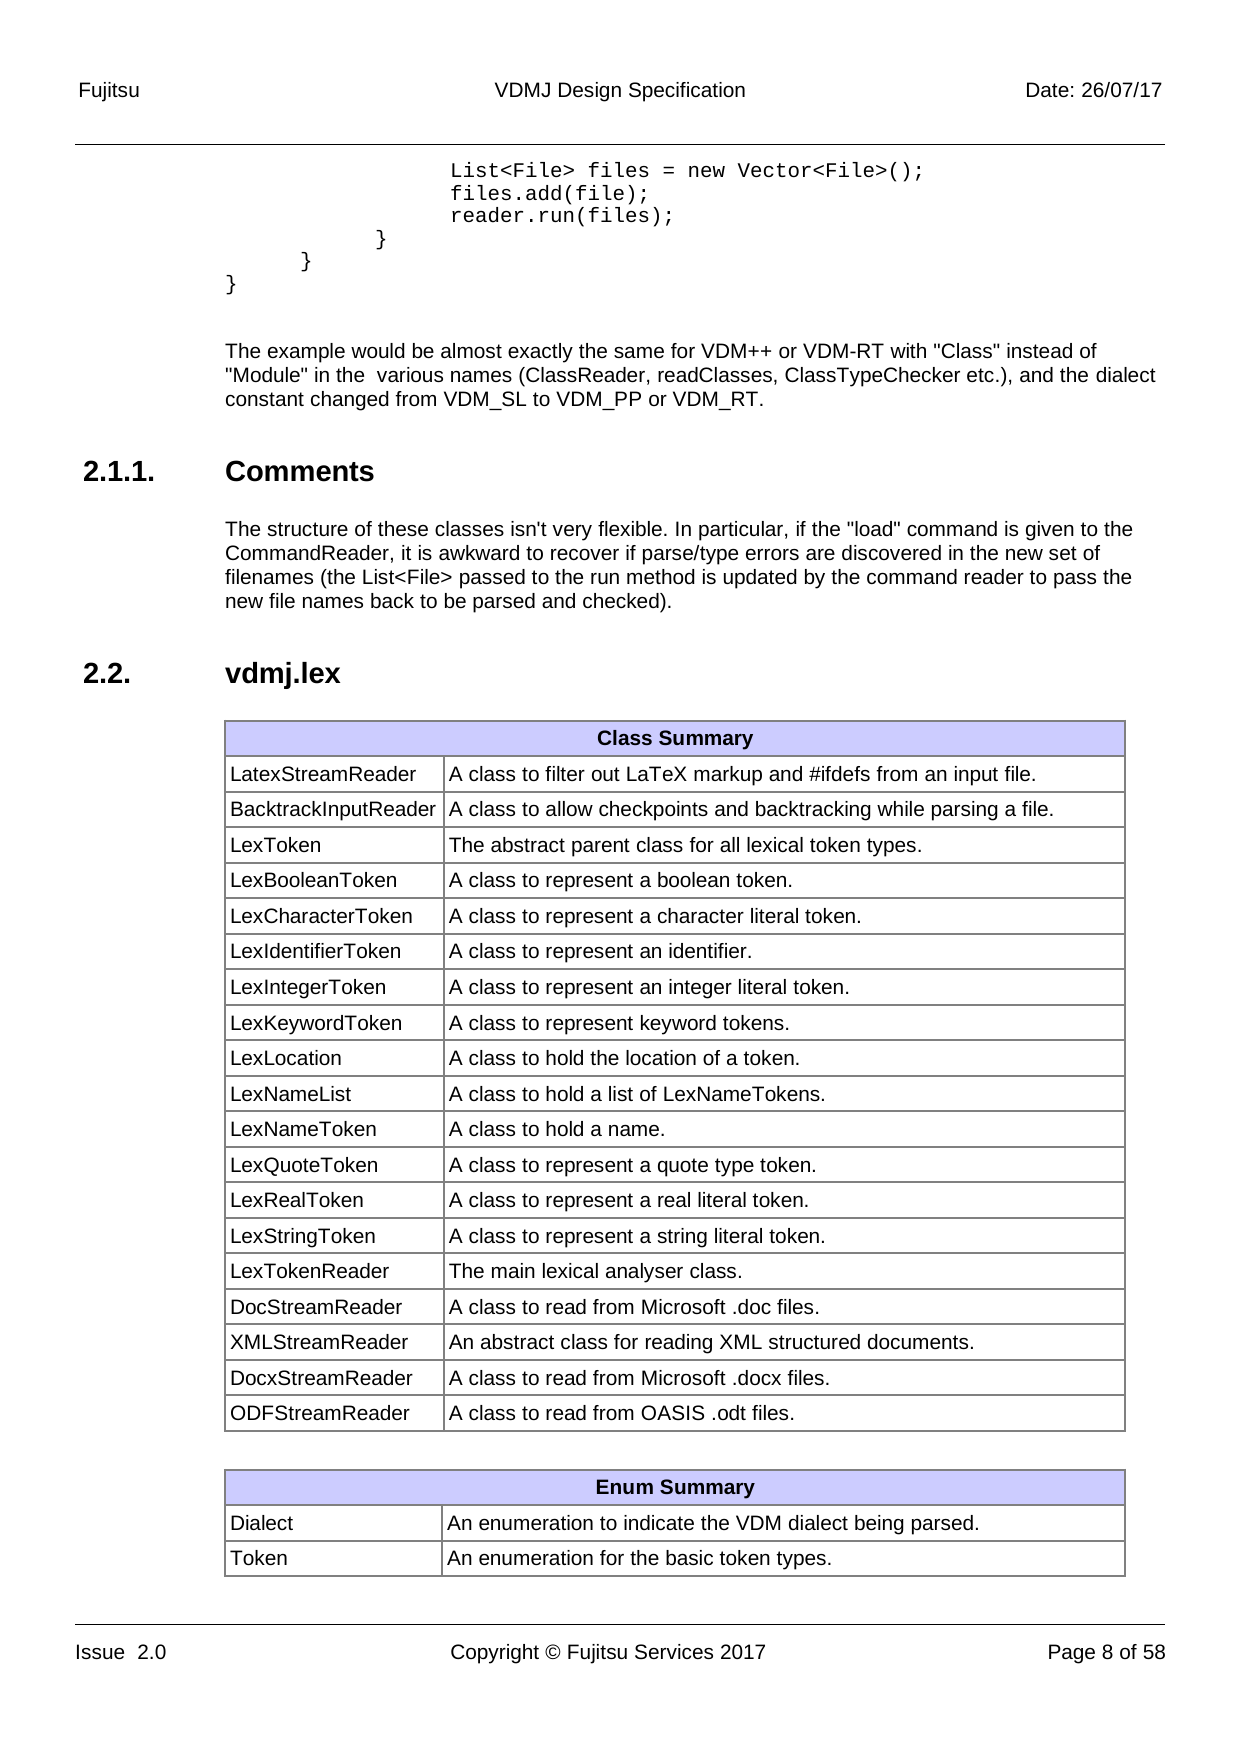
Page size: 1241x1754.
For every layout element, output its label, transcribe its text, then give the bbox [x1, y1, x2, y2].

table_cell The main lexical analyser class. [445, 1254, 1124, 1288]
table_cell LexNameList [226, 1077, 443, 1110]
table_cell Dialect [226, 1506, 441, 1539]
table_cell A class to represent a boolean token. [445, 864, 1124, 897]
text The example would be almost exactly the same for VDM++ or VDM-RT with "Class" instead of "Module" in the various names (ClassReader, readClasses, ClassTypeChecker etc.), and the dialect constant changed from VDM_SL to VDM_PP or VDM_RT. [225, 340, 1165, 412]
table_cell A class to filter out LaTeX markup and #ifdefs from an input file. [445, 757, 1124, 791]
table_cell A class to hold a list of LexNameTokens. [445, 1077, 1124, 1110]
table_cell A class to allow checkpoints and backtracking while parsing a file. [445, 793, 1124, 826]
table_cell An abstract class for reading XML structured documents. [445, 1325, 1124, 1359]
text } [225, 227, 1165, 250]
table_cell LexIdentifierToken [226, 935, 443, 968]
table_cell LexBooleanToken [226, 864, 443, 897]
table_cell The abstract parent class for all lexical token types. [445, 828, 1124, 862]
table_cell LexIntegerToken [226, 970, 443, 1004]
table_cell A class to represent an integer literal token. [445, 970, 1124, 1004]
table_cell A class to represent a quote type token. [445, 1148, 1124, 1181]
table_cell LexToken [226, 828, 443, 862]
table_header Class Summary [226, 722, 1124, 755]
text reader.run(files); [225, 205, 1165, 227]
table_header Enum Summary [226, 1471, 1124, 1504]
table_cell LexQuoteToken [226, 1148, 443, 1181]
table_cell LexRealToken [226, 1183, 443, 1217]
table_cell LexCharacterToken [226, 899, 443, 933]
table_cell Token [226, 1542, 441, 1575]
table_cell A class to represent a real literal token. [445, 1183, 1124, 1217]
table_cell A class to read from Microsoft .docx files. [445, 1361, 1124, 1394]
table_cell An enumeration to indicate the VDM dialect being parsed. [443, 1506, 1124, 1539]
table_cell LexNameToken [226, 1112, 443, 1146]
table_cell DocxStreamReader [226, 1361, 443, 1394]
table_cell LatexStreamReader [226, 757, 443, 791]
table_cell BacktrackInputReader [226, 793, 443, 826]
table_cell LexTokenReader [226, 1254, 443, 1288]
table_cell A class to read from OASIS .odt files. [445, 1396, 1124, 1430]
subtitle Comments [75, 454, 1165, 488]
table_cell A class to represent a character literal token. [445, 899, 1124, 933]
table_cell A class to represent keyword tokens. [445, 1006, 1124, 1039]
table_cell A class to read from Microsoft .doc files. [445, 1290, 1124, 1323]
text } [225, 272, 1165, 295]
table_cell A class to hold the location of a token. [445, 1041, 1124, 1075]
text List<File> files = new Vector<File>(); [225, 160, 1165, 182]
table_cell LexStringToken [226, 1219, 443, 1252]
table_cell XMLStreamReader [226, 1325, 443, 1359]
table_cell An enumeration for the basic token types. [443, 1542, 1124, 1575]
table_cell A class to represent a string literal token. [445, 1219, 1124, 1252]
table_cell ODFStreamReader [226, 1396, 443, 1430]
table_cell LexKeywordToken [226, 1006, 443, 1039]
table_cell LexLocation [226, 1041, 443, 1075]
subtitle vdmj.lex [75, 656, 1165, 689]
text files.add(file); [225, 182, 1165, 205]
text The structure of these classes isn't very flexible. In particular, if the "load" command is given to the CommandReader, it is awkward to recover if parse/type errors are discovered in the new set of filenames (the List<File> passed to the run method is updated by the command reader to pass the new file names back to be parsed and checked). [225, 518, 1165, 613]
text } [225, 250, 1165, 272]
table_cell A class to hold a name. [445, 1112, 1124, 1146]
table_cell DocStreamReader [226, 1290, 443, 1323]
table_cell A class to represent an identifier. [445, 935, 1124, 968]
